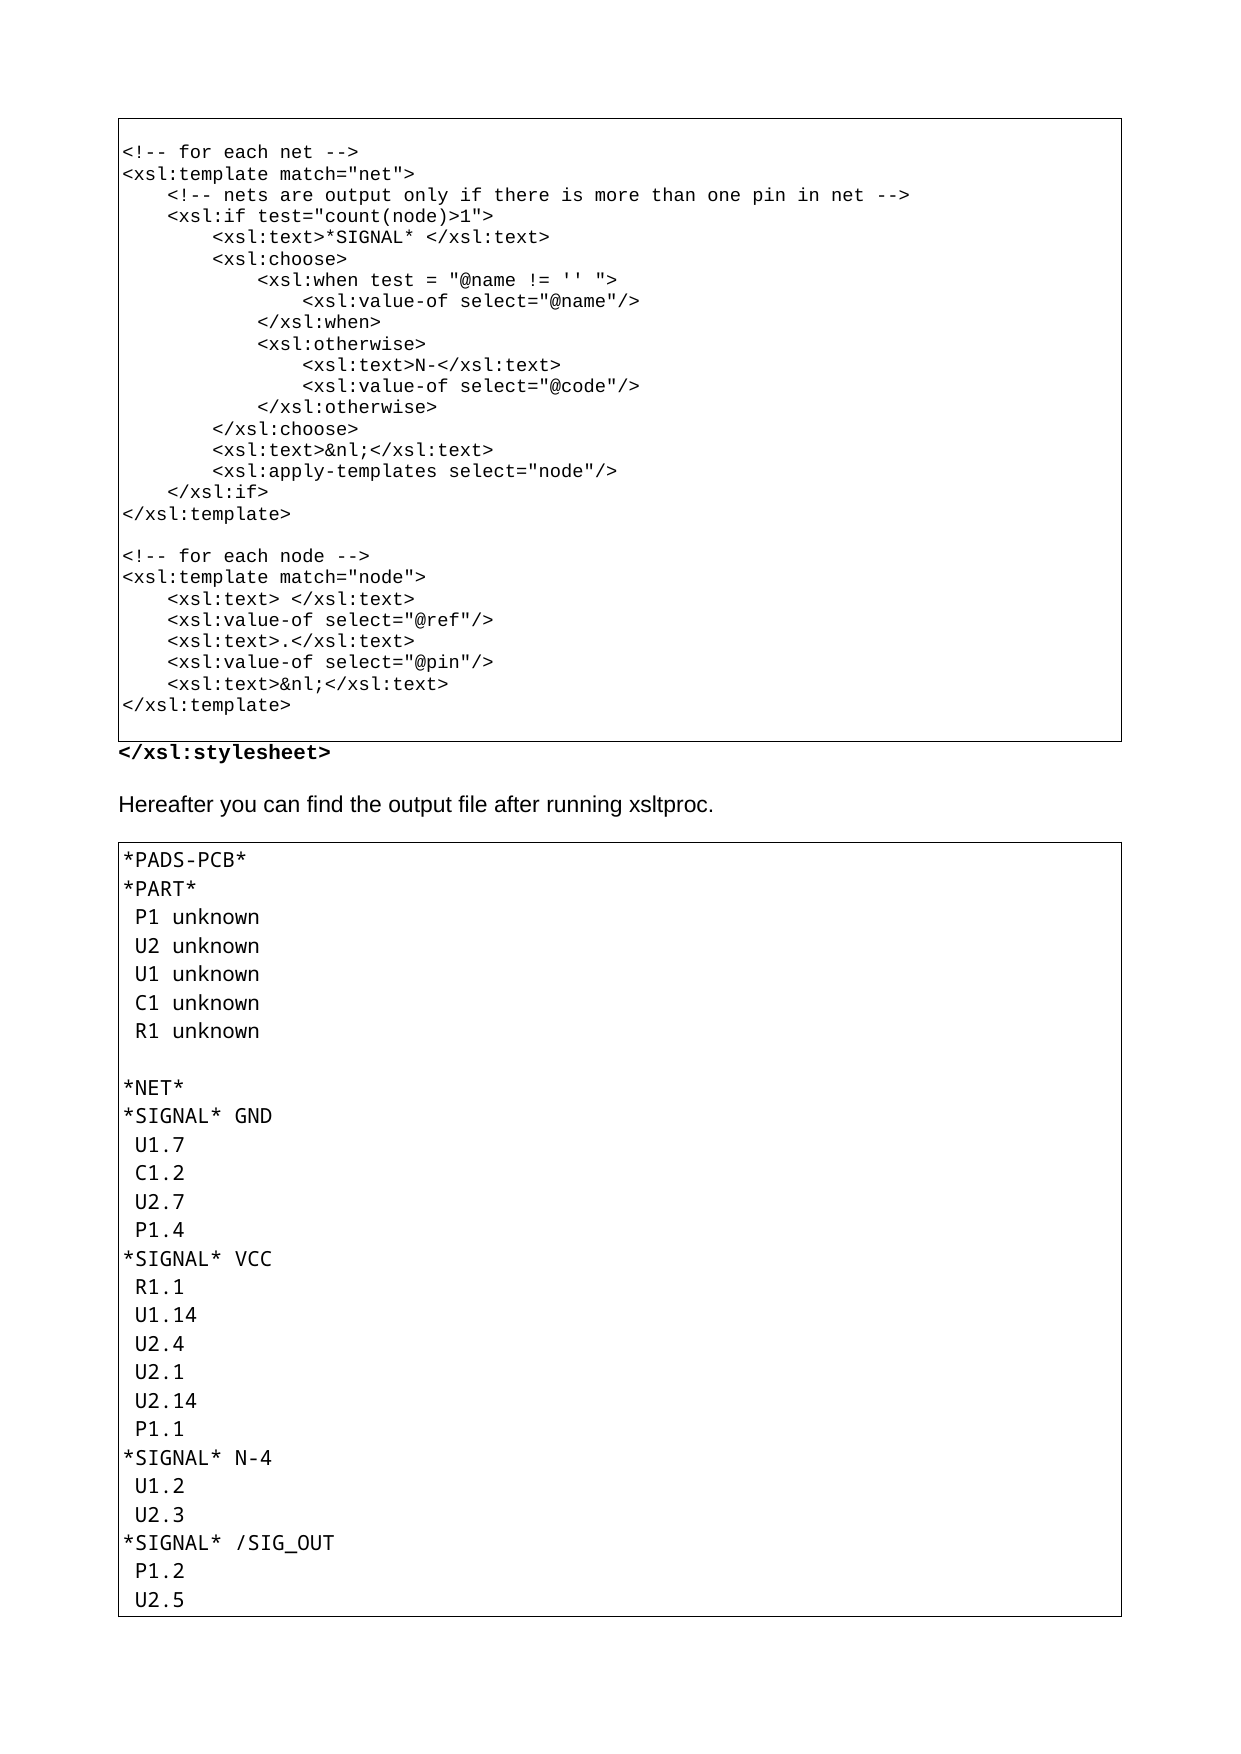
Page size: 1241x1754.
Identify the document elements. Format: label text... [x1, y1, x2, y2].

text <xsl:text>&nl;</xsl:text> [119, 671, 1121, 692]
text </xsl:otherwise> [119, 394, 1121, 416]
text </xsl:choose> [119, 416, 1121, 437]
text <xsl:text>.</xsl:text> [119, 628, 1121, 649]
text <xsl:value-of select="@name"/> [119, 288, 1121, 309]
text <xsl:text>N-</xsl:text> [119, 352, 1121, 373]
text <!-- nets are output only if there is more than one pin in net --> [119, 182, 1121, 203]
text <xsl:text>&nl;</xsl:text> [119, 437, 1121, 458]
text *PADS-PCB* *PART* P1 unknown U2 unknown U1 unknown C1 unknown R1 unknown *NET* *SIGNAL* GND U1.7 C1.2 U2.7 P1.4 *SIGNAL* VCC R1.1 U1.14 U2.4 U2.1 U2.14 P1.1 *SIGNAL* N-4 U1.2 U2.3 *SIGNAL* /SIG_OUT P1.2 U2.5 [119, 843, 1121, 1616]
text <xsl:choose> [119, 246, 1121, 267]
text Hereafter you can find the output file after running xsltproc. [118, 791, 1122, 817]
text <xsl:apply-templates select="node"/> [119, 458, 1121, 479]
text <!-- for each node --> [119, 543, 1121, 564]
text </xsl:template> [119, 501, 1121, 526]
text <xsl:when test = "@name != '' "> [119, 267, 1121, 288]
text </xsl:template> [119, 692, 1121, 717]
text <xsl:value-of select="@code"/> [119, 373, 1121, 394]
text <xsl:value-of select="@pin"/> [119, 649, 1121, 671]
text <xsl:template match="net"> [119, 161, 1121, 182]
text </xsl:if> [119, 479, 1121, 501]
text <xsl:otherwise> [119, 331, 1121, 352]
text <xsl:if test="count(node)>1"> [119, 203, 1121, 224]
text <xsl:template match="node"> [119, 564, 1121, 586]
text <xsl:text>*SIGNAL* </xsl:text> [119, 224, 1121, 246]
text </xsl:stylesheet> [118, 742, 1122, 766]
text <xsl:value-of select="@ref"/> [119, 607, 1121, 628]
text </xsl:when> [119, 309, 1121, 331]
text <xsl:text> </xsl:text> [119, 586, 1121, 607]
text <!-- for each net --> [119, 139, 1121, 161]
